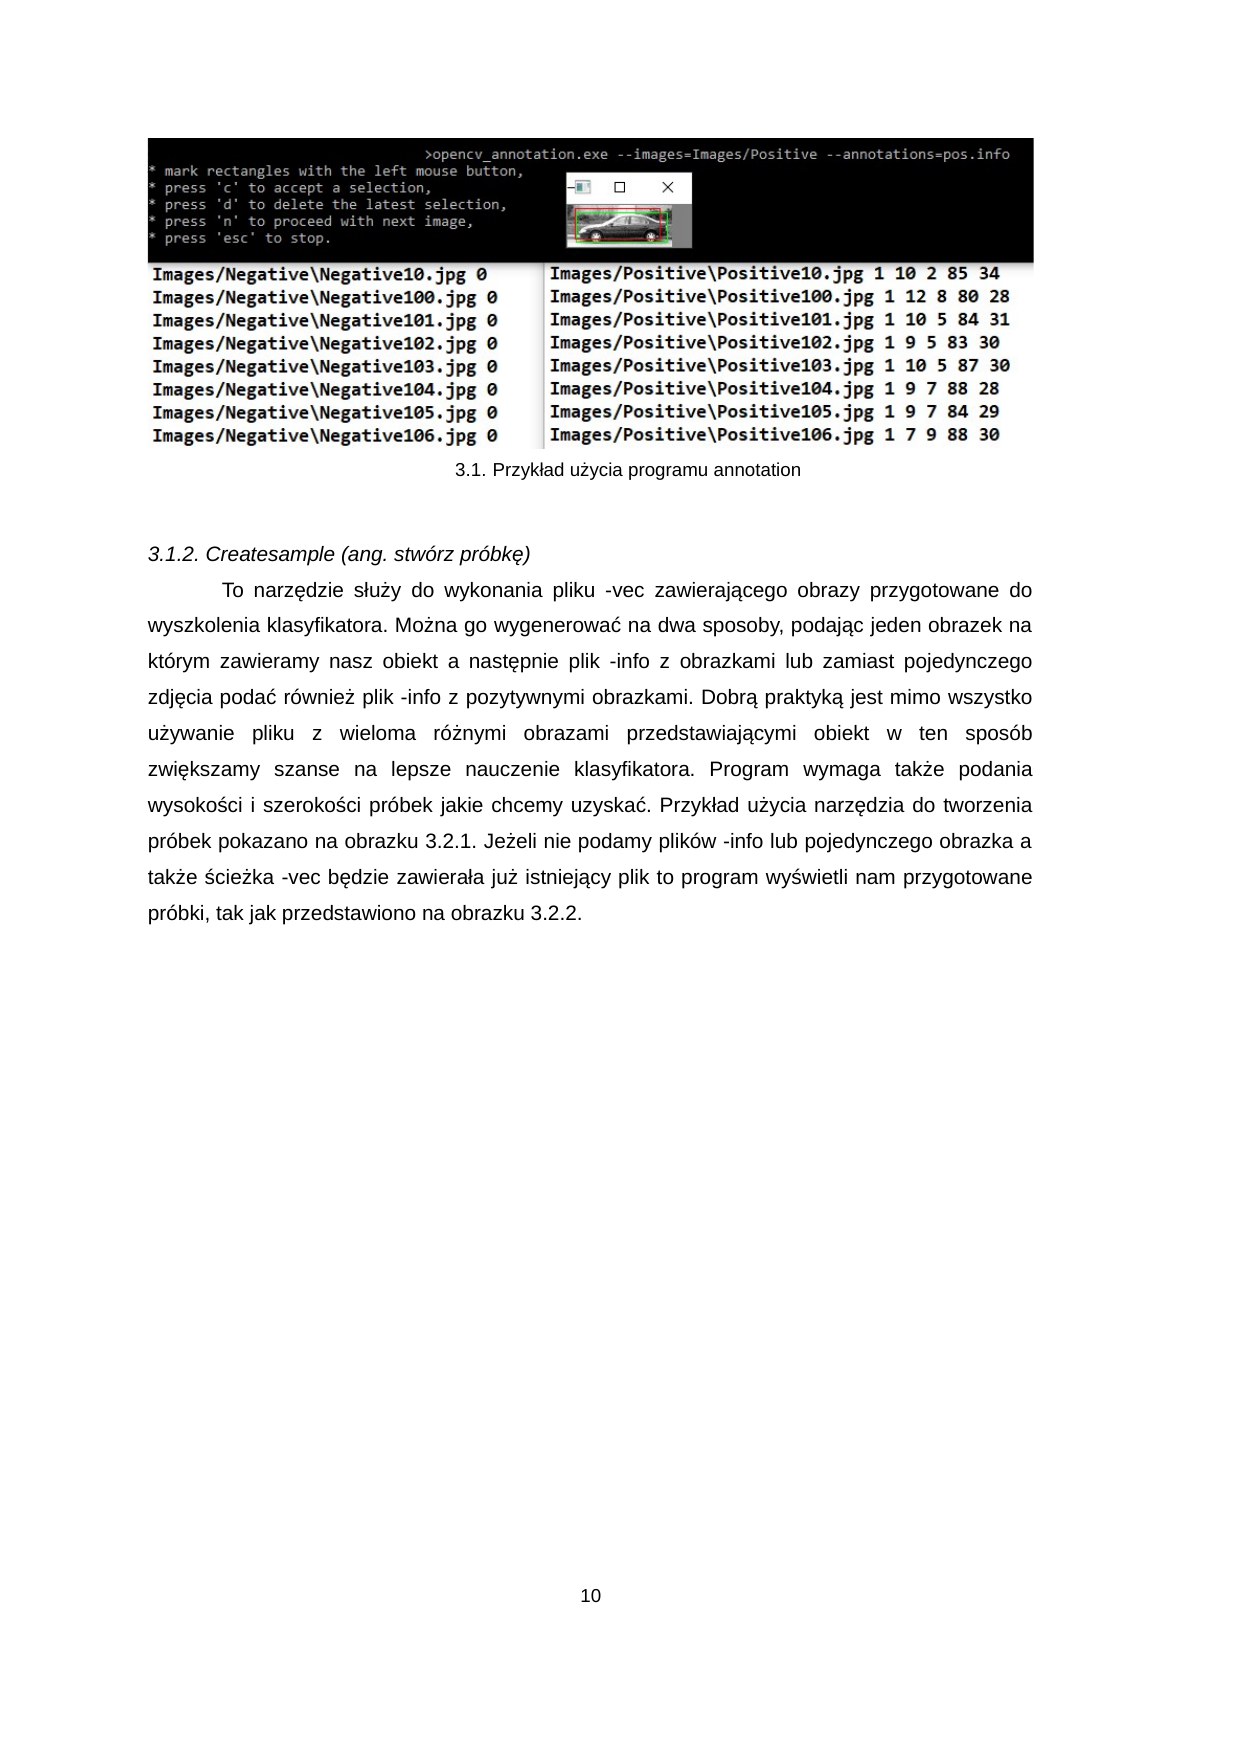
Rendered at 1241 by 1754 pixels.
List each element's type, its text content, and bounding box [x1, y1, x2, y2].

picture [147, 138, 1034, 449]
text To narzędzie służy do wykonania pliku -vec zawierającego obrazy przygotowane do wyszkolenia klasyfikatora. Można go wygenerować na dwa sposoby, podając jeden obrazek na którym zawieramy nasz obiekt a następnie plik -info z obrazkami lub zamiast pojedynczego zdjęcia podać również plik -info z pozytywnymi obrazkami. Dobrą praktyką jest mimo wszystko używanie pliku z wieloma różnymi obrazami przedstawiającymi obiekt w ten sposób zwiększamy szanse na lepsze nauczenie klasyfikatora. Program wymaga także podania wysokości i szerokości próbek jakie chcemy uzyskać. Przykład użycia narzędzia do tworzenia próbek pokazano na obrazku 3.2.1. Jeżeli nie podamy plików -info lub pojedynczego obrazka a także ścieżka -vec będzie zawierała już istniejący plik to program wyświetli nam przygotowane próbki, tak jak przedstawiono na obrazku 3.2.2. [148, 577, 1033, 925]
text 3.1.2. Createsample (ang. stwórz próbkę) [148, 541, 1033, 565]
list Przykład użycia programu annotation [223, 449, 1033, 481]
